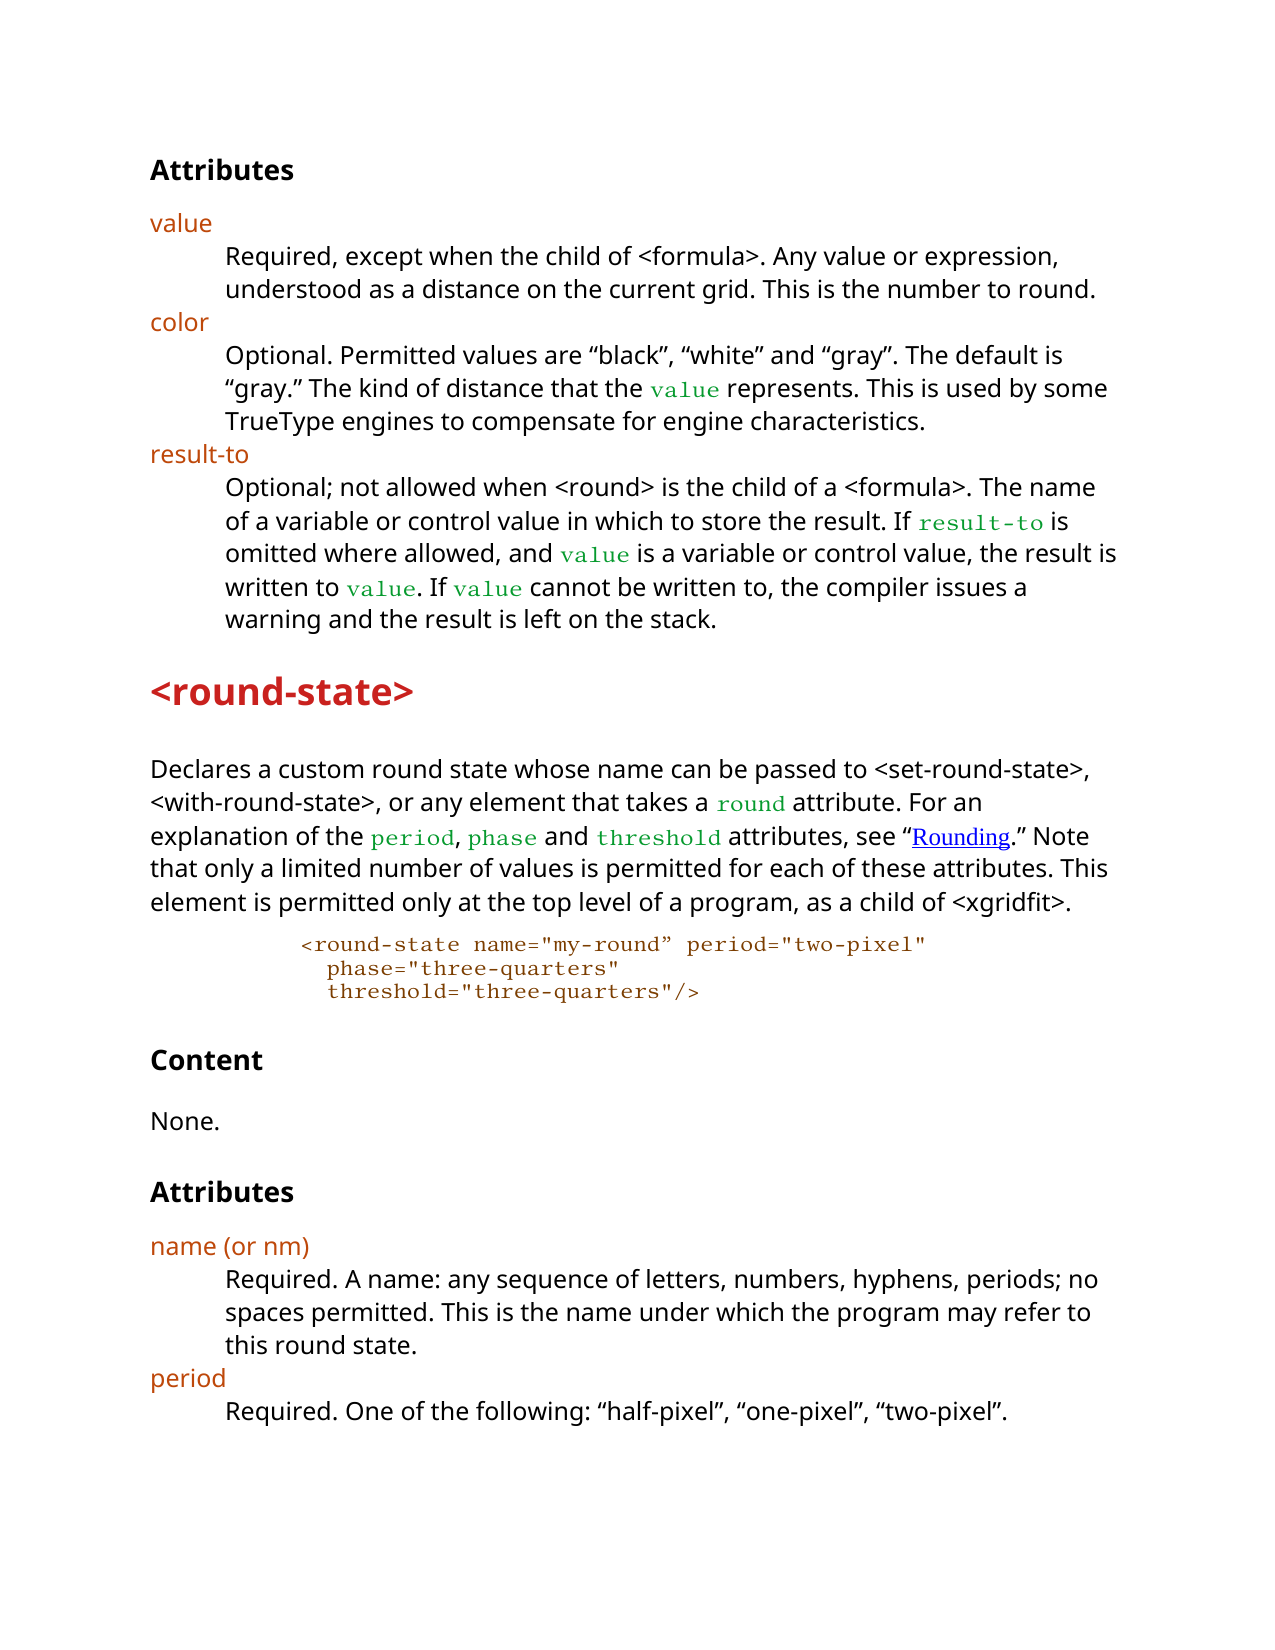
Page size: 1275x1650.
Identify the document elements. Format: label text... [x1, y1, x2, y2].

text <round-state name="my-round” period="two-pixel" phase="three-quarters" threshold="three-quarters"/> [300, 933, 1125, 1004]
text name (or nm) [150, 1229, 1125, 1262]
subtitle <round-state> [150, 665, 1125, 716]
text Required, except when the child of <formula>. Any value or expression, understood as a distance on the current grid. This is the number to round. [225, 239, 1125, 305]
text result-to [150, 437, 1125, 471]
text period [150, 1361, 1125, 1394]
text value [150, 206, 1125, 239]
subtitle Content [150, 1040, 1125, 1078]
text None. [150, 1104, 1125, 1137]
subtitle Attributes [150, 1173, 1125, 1211]
text Optional; not allowed when <round> is the child of a <formula>. The name of a variable or control value in which to store the result. If result-to is omitted where allowed, and value is a variable or control value, the result is written to value. If value cannot be written to, the compiler issues a warning and the result is left on the stack. [225, 471, 1125, 636]
text Required. One of the following: “half-pixel”, “one-pixel”, “two-pixel”. [225, 1394, 1125, 1427]
text Optional. Permitted values are “black”, “white” and “gray”. The default is “gray.” The kind of distance that the value represents. This is used by some TrueType engines to compensate for engine characteristics. [225, 338, 1125, 437]
text Declares a custom round state whose name can be passed to <set-round-state>, <with-round-state>, or any element that takes a round attribute. For an explanation of the period, phase and threshold attributes, see “Rounding.” Note that only a limited number of values is permitted for each of these attributes. This element is permitted only at the top level of a program, as a child of <xgridfit>. [150, 752, 1125, 918]
subtitle Attributes [150, 150, 1125, 188]
text Required. A name: any sequence of letters, numbers, hyphens, periods; no spaces permitted. This is the name under which the program may refer to this round state. [225, 1262, 1125, 1361]
text color [150, 305, 1125, 338]
